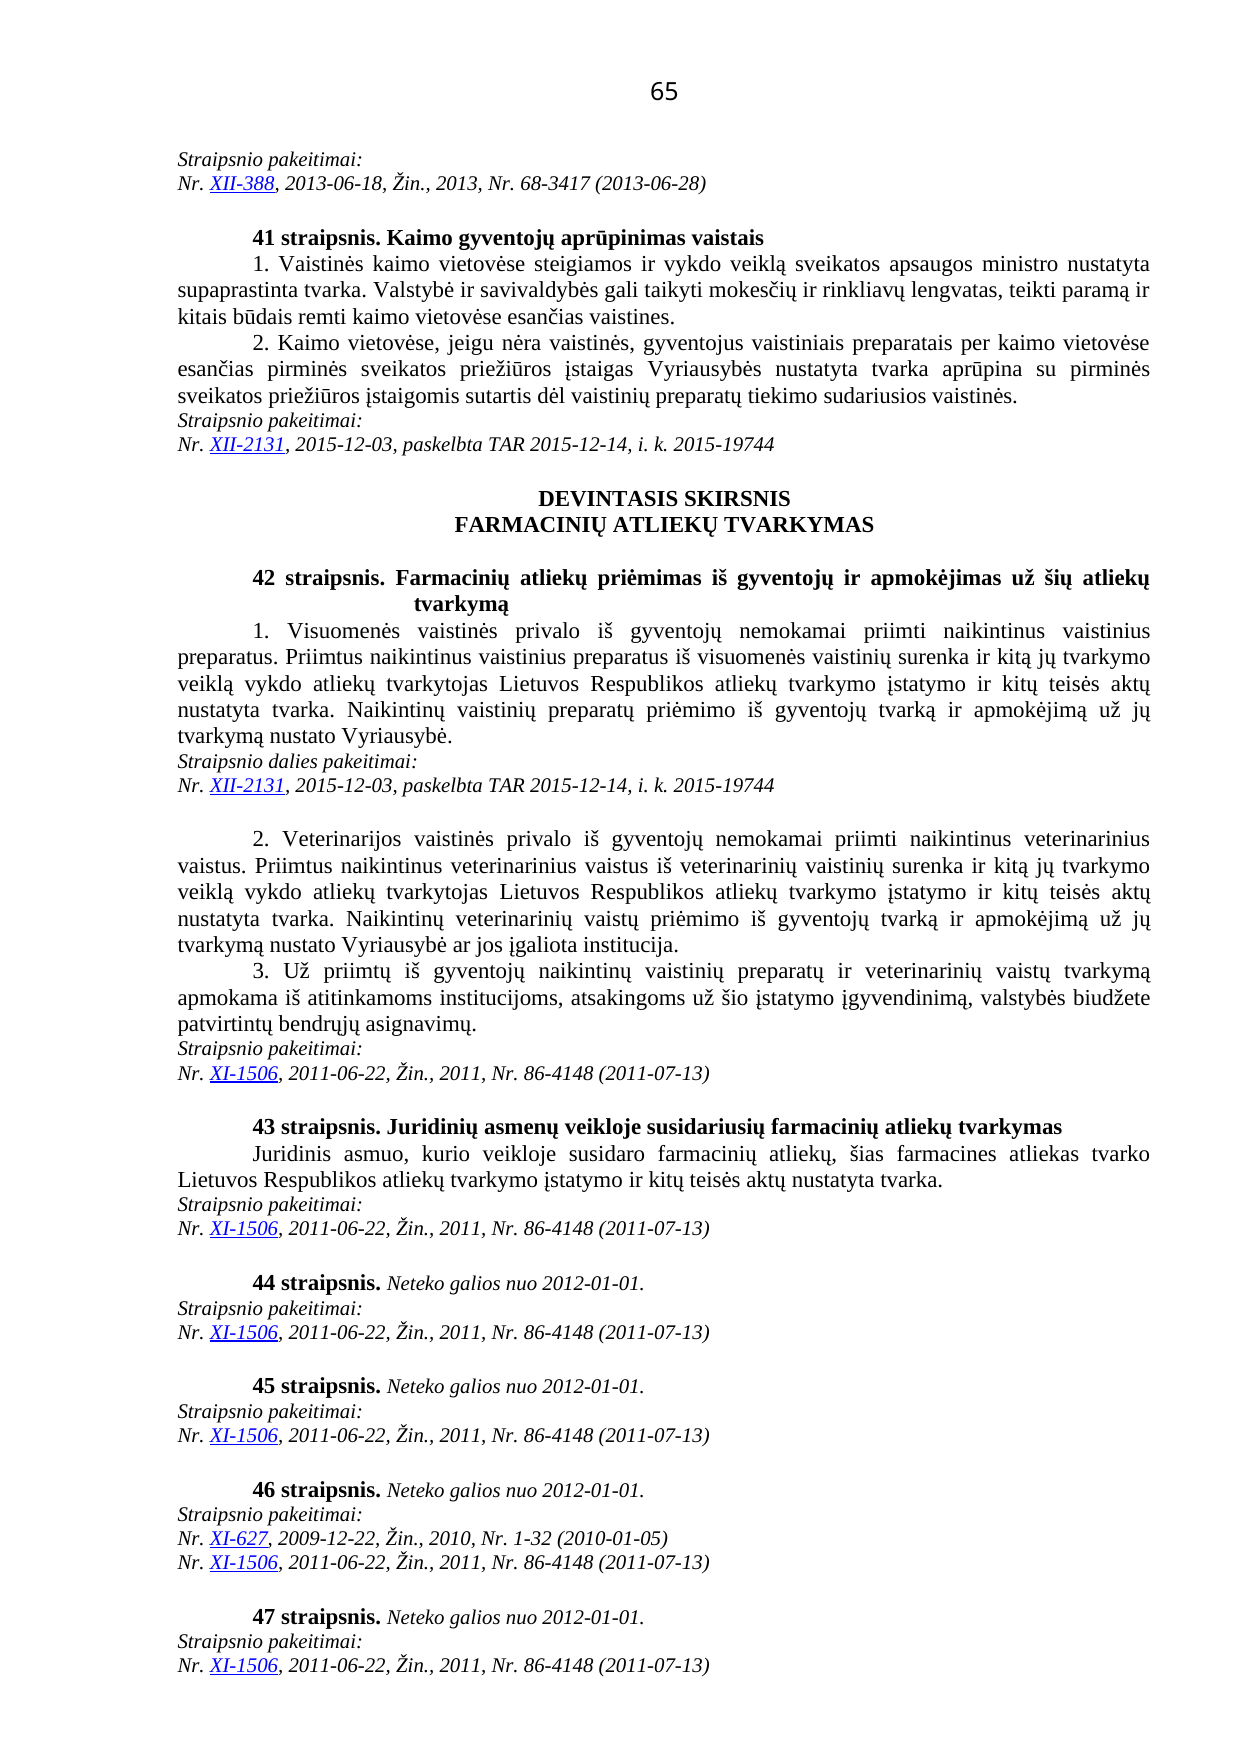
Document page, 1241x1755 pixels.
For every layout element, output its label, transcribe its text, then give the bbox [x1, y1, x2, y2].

text Straipsnio pakeitimai: [177, 1036, 1152, 1060]
text Nr. XI-1506, 2011-06-22, Žin., 2011, Nr. 86-4148 (2011-07-13) [177, 1653, 1152, 1677]
text 2. Kaimo vietovėse, jeigu nėra vaistinės, gyventojus vaistiniais preparatais per kaimo vietovėse esančias pirminės sveikatos priežiūros įstaigas Vyriausybės nustatyta tvarka aprūpina su pirminės sveikatos priežiūros įstaigomis sutartis dėl vaistinių preparatų tiekimo sudariusios vaistinės. [177, 329, 1152, 408]
text DEVINTASIS skIRSNIS [177, 485, 1152, 511]
text 44 straipsnis. Neteko galios nuo 2012-01-01. [252, 1269, 1152, 1296]
text farmacinių atliekų tvarkymAS [177, 511, 1152, 538]
text Nr. XI-1506, 2011-06-22, Žin., 2011, Nr. 86-4148 (2011-07-13) [177, 1216, 1152, 1240]
text 43 straipsnis. Juridinių asmenų veikloje susidariusių farmacinių atliekų tvarkymas [252, 1113, 1152, 1139]
text Straipsnio pakeitimai: [177, 1502, 1152, 1526]
text Straipsnio pakeitimai: [177, 1629, 1152, 1653]
text 1. Visuomenės vaistinės privalo iš gyventojų nemokamai priimti naikintinus vaistinius preparatus. Priimtus naikintinus vaistinius preparatus iš visuomenės vaistinių surenka ir kitą jų tvarkymo veiklą vykdo atliekų tvarkytojas Lietuvos Respublikos atliekų tvarkymo įstatymo ir kitų teisės aktų nustatyta tvarka. Naikintinų vaistinių preparatų priėmimo iš gyventojų tvarką ir apmokėjimą už jų tvarkymą nustato Vyriausybė. [177, 617, 1152, 749]
text 2. Veterinarijos vaistinės privalo iš gyventojų nemokamai priimti naikintinus veterinarinius vaistus. Priimtus naikintinus veterinarinius vaistus iš veterinarinių vaistinių surenka ir kitą jų tvarkymo veiklą vykdo atliekų tvarkytojas Lietuvos Respublikos atliekų tvarkymo įstatymo ir kitų teisės aktų nustatyta tvarka. Naikintinų veterinarinių vaistų priėmimo iš gyventojų tvarką ir apmokėjimą už jų tvarkymą nustato Vyriausybė ar jos įgaliota institucija. [177, 826, 1152, 957]
text 3. Už priimtų iš gyventojų naikintinų vaistinių preparatų ir veterinarinių vaistų tvarkymą apmokama iš atitinkamoms institucijoms, atsakingoms už šio įstatymo įgyvendinimą, valstybės biudžete patvirtintų bendrųjų asignavimų. [177, 957, 1152, 1036]
text Nr. XI-1506, 2011-06-22, Žin., 2011, Nr. 86-4148 (2011-07-13) [177, 1060, 1152, 1084]
text Straipsnio pakeitimai: [177, 147, 1152, 171]
text Straipsnio pakeitimai: [177, 1296, 1152, 1319]
text Straipsnio pakeitimai: [177, 408, 1152, 432]
text Nr. XI-1506, 2011-06-22, Žin., 2011, Nr. 86-4148 (2011-07-13) [177, 1423, 1152, 1447]
text Straipsnio pakeitimai: [177, 1192, 1152, 1216]
text Nr. XII-2131, 2015-12-03, paskelbta TAR 2015-12-14, i. k. 2015-19744 [177, 432, 1152, 456]
text Straipsnio dalies pakeitimai: [177, 749, 1152, 773]
text Juridinis asmuo, kurio veikloje susidaro farmacinių atliekų, šias farmacines atliekas tvarko Lietuvos Respublikos atliekų tvarkymo įstatymo ir kitų teisės aktų nustatyta tvarka. [177, 1139, 1152, 1192]
text Straipsnio pakeitimai: [177, 1399, 1152, 1423]
text Nr. XII-2131, 2015-12-03, paskelbta TAR 2015-12-14, i. k. 2015-19744 [177, 773, 1152, 797]
text Nr. XI-627, 2009-12-22, Žin., 2010, Nr. 1-32 (2010-01-05) [177, 1526, 1152, 1550]
text Nr. XII-388, 2013-06-18, Žin., 2013, Nr. 68-3417 (2013-06-28) [177, 171, 1152, 195]
text Nr. XI-1506, 2011-06-22, Žin., 2011, Nr. 86-4148 (2011-07-13) [177, 1550, 1152, 1574]
text 1. Vaistinės kaimo vietovėse steigiamos ir vykdo veiklą sveikatos apsaugos ministro nustatyta supaprastinta tvarka. Valstybė ir savivaldybės gali taikyti mokesčių ir rinkliavų lengvatas, teikti paramą ir kitais būdais remti kaimo vietovėse esančias vaistines. [177, 250, 1152, 329]
text Nr. XI-1506, 2011-06-22, Žin., 2011, Nr. 86-4148 (2011-07-13) [177, 1319, 1152, 1344]
text 46 straipsnis. Neteko galios nuo 2012-01-01. [252, 1476, 1152, 1502]
text 41 straipsnis. Kaimo gyventojų aprūpinimas vaistais [177, 224, 1152, 250]
text 45 straipsnis. Neteko galios nuo 2012-01-01. [252, 1372, 1152, 1399]
text 42 straipsnis. Farmacinių atliekų priėmimas iš gyventojų ir apmokėjimas už šių atliekų tvarkymą [252, 564, 1152, 617]
text 47 straipsnis. Neteko galios nuo 2012-01-01. [252, 1603, 1152, 1629]
